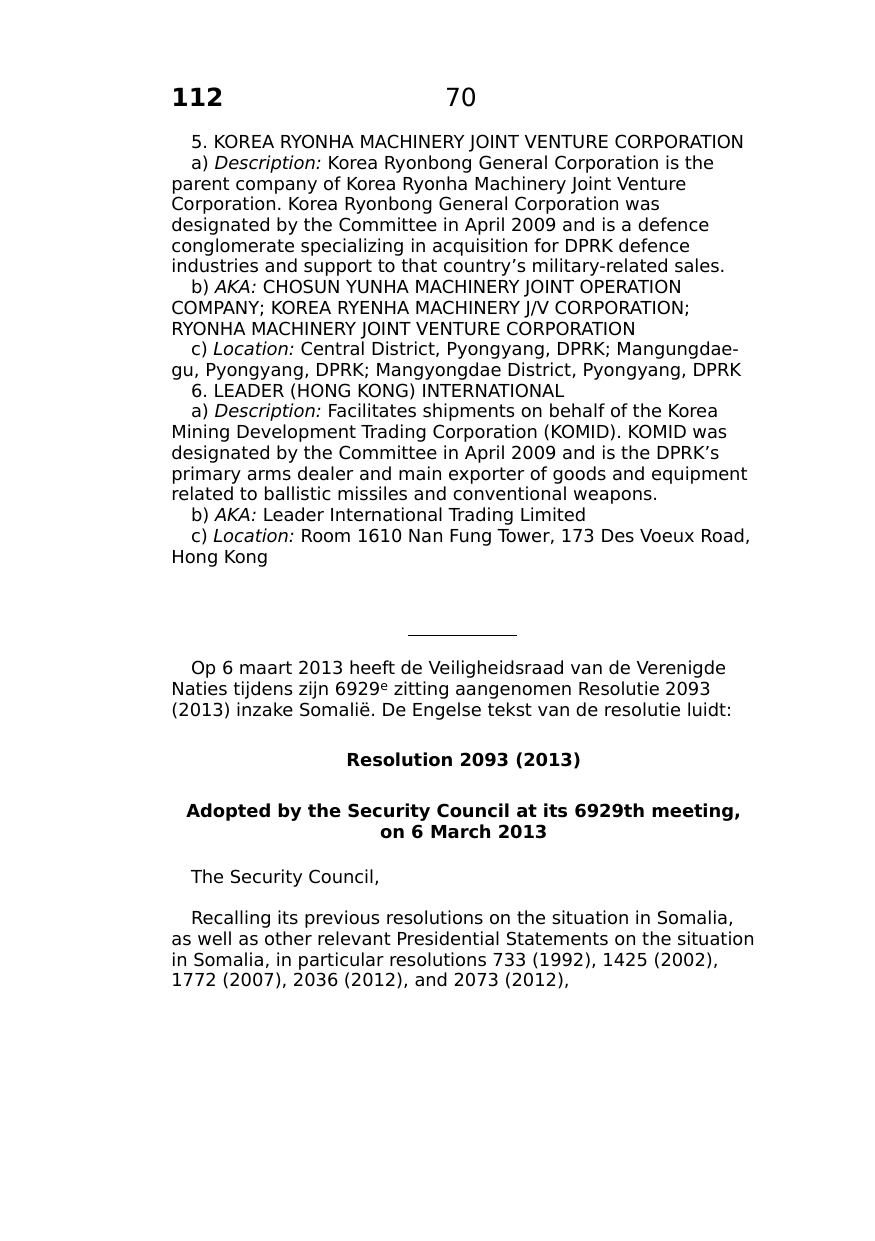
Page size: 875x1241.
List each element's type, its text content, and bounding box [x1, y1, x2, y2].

subtitle Adopted by the Security Council at its 6929th meeting, on 6 March 2013 [171, 801, 756, 842]
text b) AKA: CHOSUN YUNHA MACHINERY JOINT OPERATION COMPANY; KOREA RYENHA MACHINERY J/V CORPORATION; RYONHA MACHINERY JOINT VENTURE CORPORATION [171, 277, 756, 339]
text 5. KOREA RYONHA MACHINERY JOINT VENTURE CORPORATION [171, 132, 756, 153]
subtitle Resolution 2093 (2013) [171, 750, 756, 771]
text c) Location: Room 1610 Nan Fung Tower, 173 Des Voeux Road, Hong Kong [171, 526, 756, 567]
text 6. LEADER (HONG KONG) INTERNATIONAL [171, 381, 756, 401]
text b) AKA: Leader International Trading Limited [171, 505, 756, 526]
text The Security Council, [171, 867, 756, 888]
text c) Location: Central District, Pyongyang, DPRK; Mangungdae-gu, Pyongyang, DPRK; Mangyongdae District, Pyongyang, DPRK [171, 339, 756, 381]
text Op 6 maart 2013 heeft de Veiligheidsraad van de Verenigde Naties tijdens zijn 6929e zitting aangenomen Resolutie 2093 (2013) inzake Somalië. De Engelse tekst van de resolutie luidt: [171, 658, 756, 720]
text a) Description: Korea Ryonbong General Corporation is the parent company of Korea Ryonha Machinery Joint Venture Corporation. Korea Ryonbong General Corporation was designated by the Committee in April 2009 and is a defence conglomerate specializing in acquisition for DPRK defence industries and support to that country’s military-related sales. [171, 153, 756, 277]
text a) Description: Facilitates shipments on behalf of the Korea Mining Development Trading Corporation (KOMID). KOMID was designated by the Committee in April 2009 and is the DPRK’s primary arms dealer and main exporter of goods and equipment related to ballistic missiles and conventional weapons. [171, 401, 756, 505]
text Recalling its previous resolutions on the situation in Somalia, as well as other relevant Presidential Statements on the situation in Somalia, in particular resolutions 733 (1992), 1425 (2002), 1772 (2007), 2036 (2012), and 2073 (2012), [171, 908, 756, 991]
